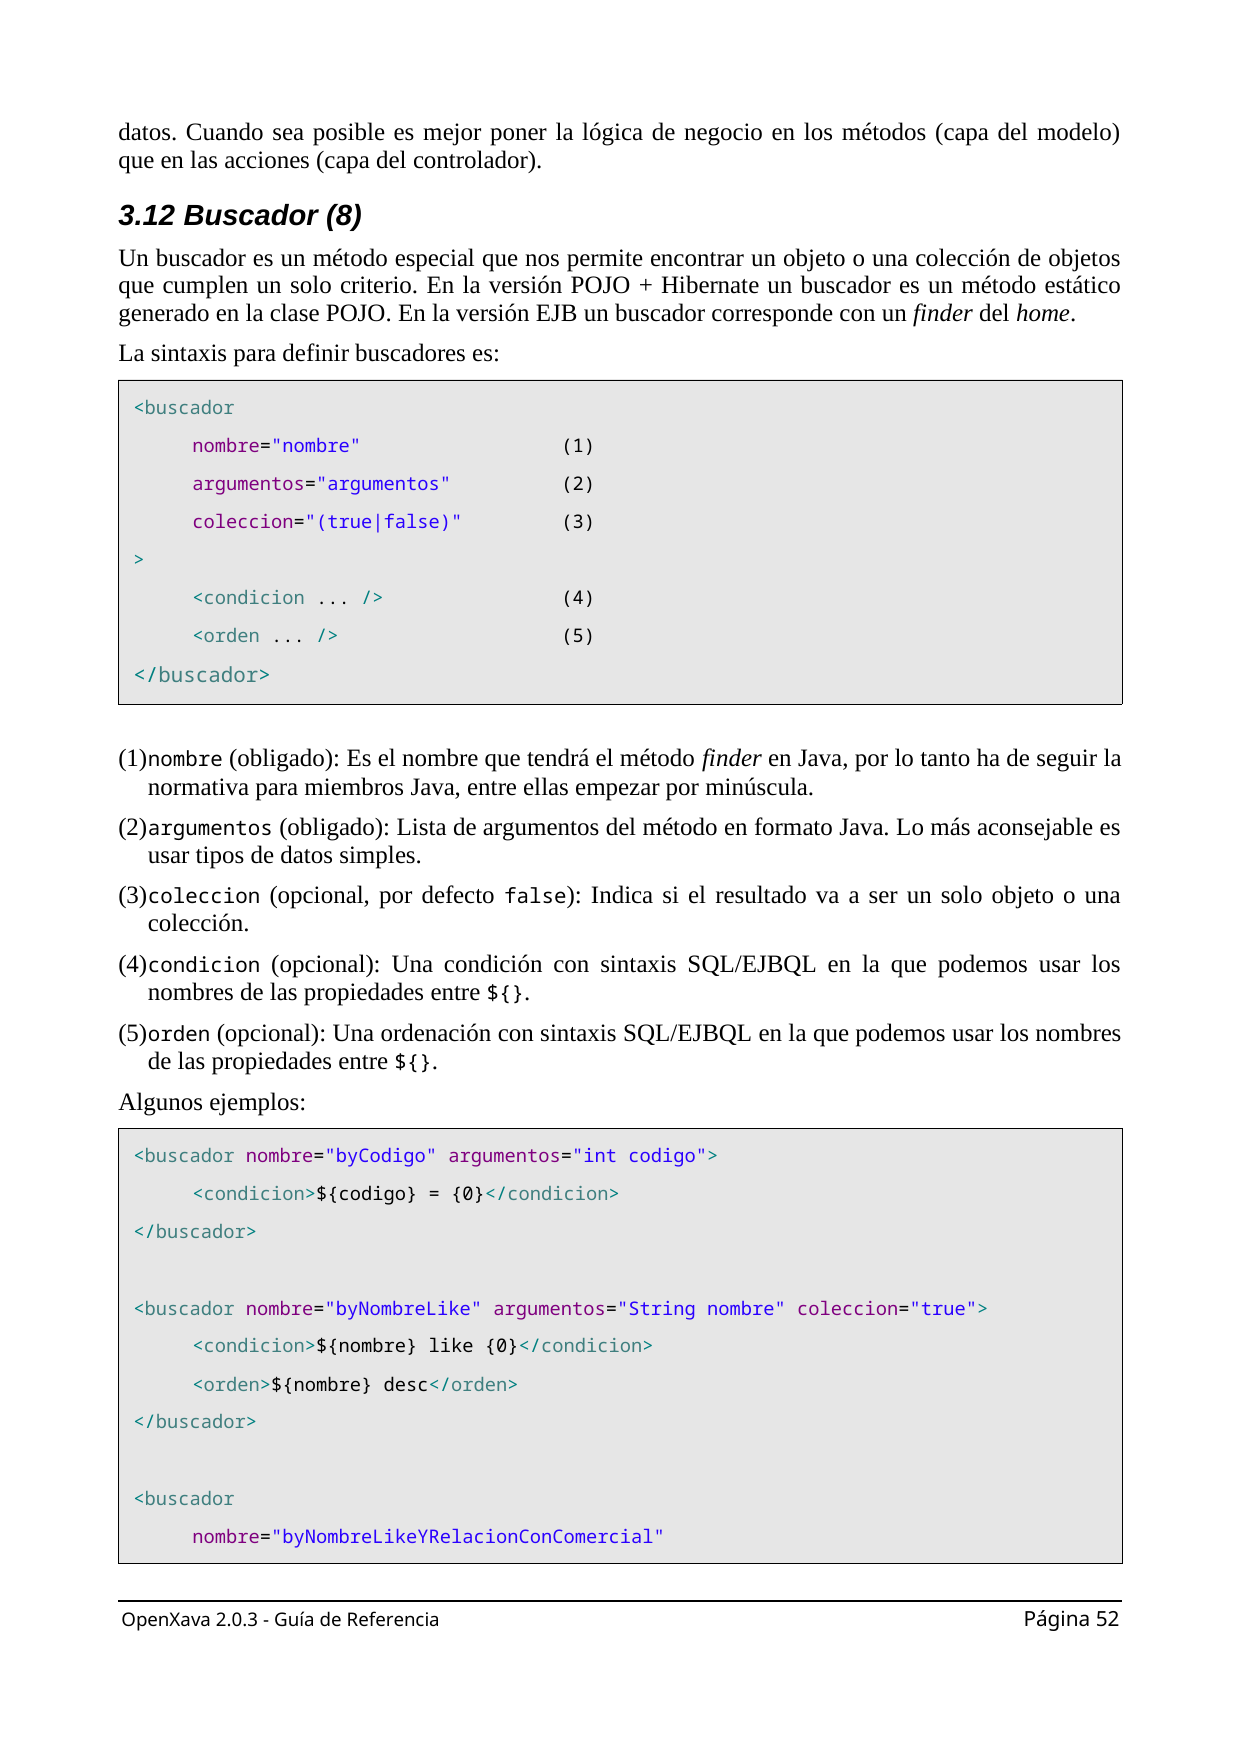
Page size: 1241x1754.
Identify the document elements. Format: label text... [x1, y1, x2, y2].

list condicion (opcional): Una condición con sintaxis SQL/EJBQL en la que podemos usar los nombres de las propiedades entre ${}. [118, 950, 1122, 1006]
text <condicion ... /> (4) [119, 570, 1122, 608]
text <condicion>${nombre} like {0}</condicion> [119, 1318, 1122, 1356]
text coleccion="(true|false)" (3) [119, 494, 1122, 532]
text </buscador> [119, 646, 1122, 704]
text nombre="byNombreLikeYRelacionConComercial" [119, 1508, 1122, 1563]
text <buscador [119, 381, 1122, 418]
text <buscador nombre="byCodigo" argumentos="int codigo"> [119, 1129, 1122, 1166]
text Un buscador es un método especial que nos permite encontrar un objeto o una colección de objetos que cumplen un solo criterio. En la versión POJO + Hibernate un buscador es un método estático generado en la clase POJO. En la versión EJB un buscador corresponde con un finder del home. [118, 244, 1122, 327]
text La sintaxis para definir buscadores es: [118, 339, 1122, 367]
text </buscador> [119, 1204, 1122, 1242]
text > [119, 532, 1122, 570]
text Algunos ejemplos: [118, 1088, 1122, 1115]
text <buscador nombre="byNombreLike" argumentos="String nombre" coleccion="true"> [119, 1280, 1122, 1318]
text </buscador> [119, 1394, 1122, 1432]
text nombre="nombre" (1) [119, 418, 1122, 456]
text datos. Cuando sea posible es mejor poner la lógica de negocio en los métodos (capa del modelo) que en las acciones (capa del controlador). [118, 118, 1122, 173]
text <orden>${nombre} desc</orden> [119, 1356, 1122, 1394]
list coleccion (opcional, por defecto false): Indica si el resultado va a ser un solo objeto o una colección. [118, 881, 1122, 937]
list orden (opcional): Una ordenación con sintaxis SQL/EJBQL en la que podemos usar los nombres de las propiedades entre ${}. [118, 1019, 1122, 1075]
text <orden ... /> (5) [119, 608, 1122, 646]
list nombre (obligado): Es el nombre que tendrá el método finder en Java, por lo tanto ha de seguir la normativa para miembros Java, entre ellas empezar por minúscula. [118, 744, 1122, 800]
list argumentos (obligado): Lista de argumentos del método en formato Java. Lo más aconsejable es usar tipos de datos simples. [118, 813, 1122, 869]
text <condicion>${codigo} = {0}</condicion> [119, 1166, 1122, 1204]
subtitle Buscador (8) [118, 198, 1122, 231]
text argumentos="argumentos" (2) [119, 456, 1122, 494]
text <buscador [119, 1470, 1122, 1508]
